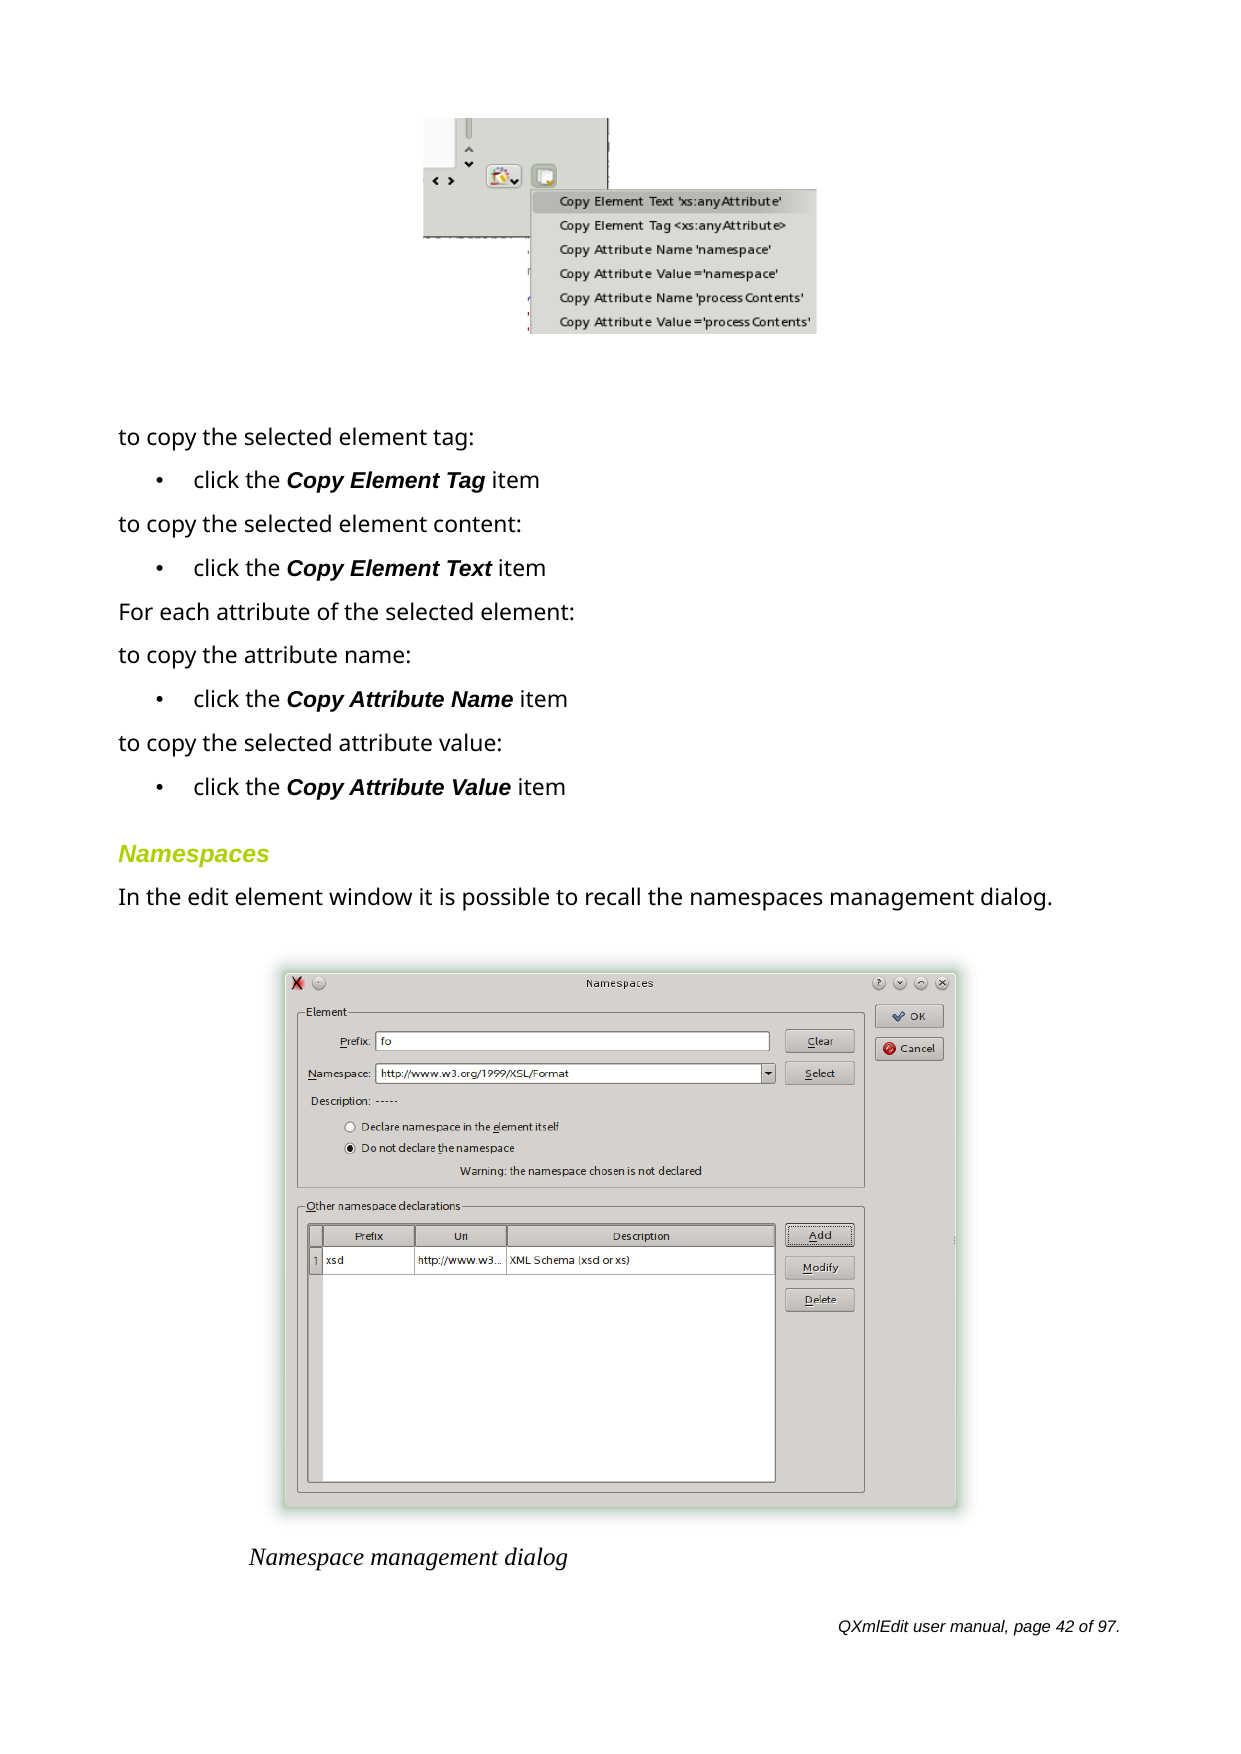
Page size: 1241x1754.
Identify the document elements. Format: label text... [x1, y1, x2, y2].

text In the edit element window it is possible to recall the namespaces management dialog. [118, 880, 1122, 912]
list click the Copy Attribute Name item [156, 683, 1122, 714]
text to copy the selected element tag: [118, 421, 1122, 452]
subtitle Namespaces [118, 839, 1122, 868]
list click the Copy Element Text item [156, 552, 1122, 583]
picture [248, 936, 992, 1543]
picture [423, 118, 817, 334]
list click the Copy Attribute Value item [156, 771, 1122, 802]
text Namespace management dialog [249, 1543, 991, 1571]
text to copy the selected attribute value: [118, 727, 1122, 758]
list click the Copy Element Tag item [156, 464, 1122, 496]
text For each attribute of the selected element: [118, 596, 1122, 627]
text to copy the attribute name: [118, 639, 1122, 671]
text to copy the selected element content: [118, 508, 1122, 539]
